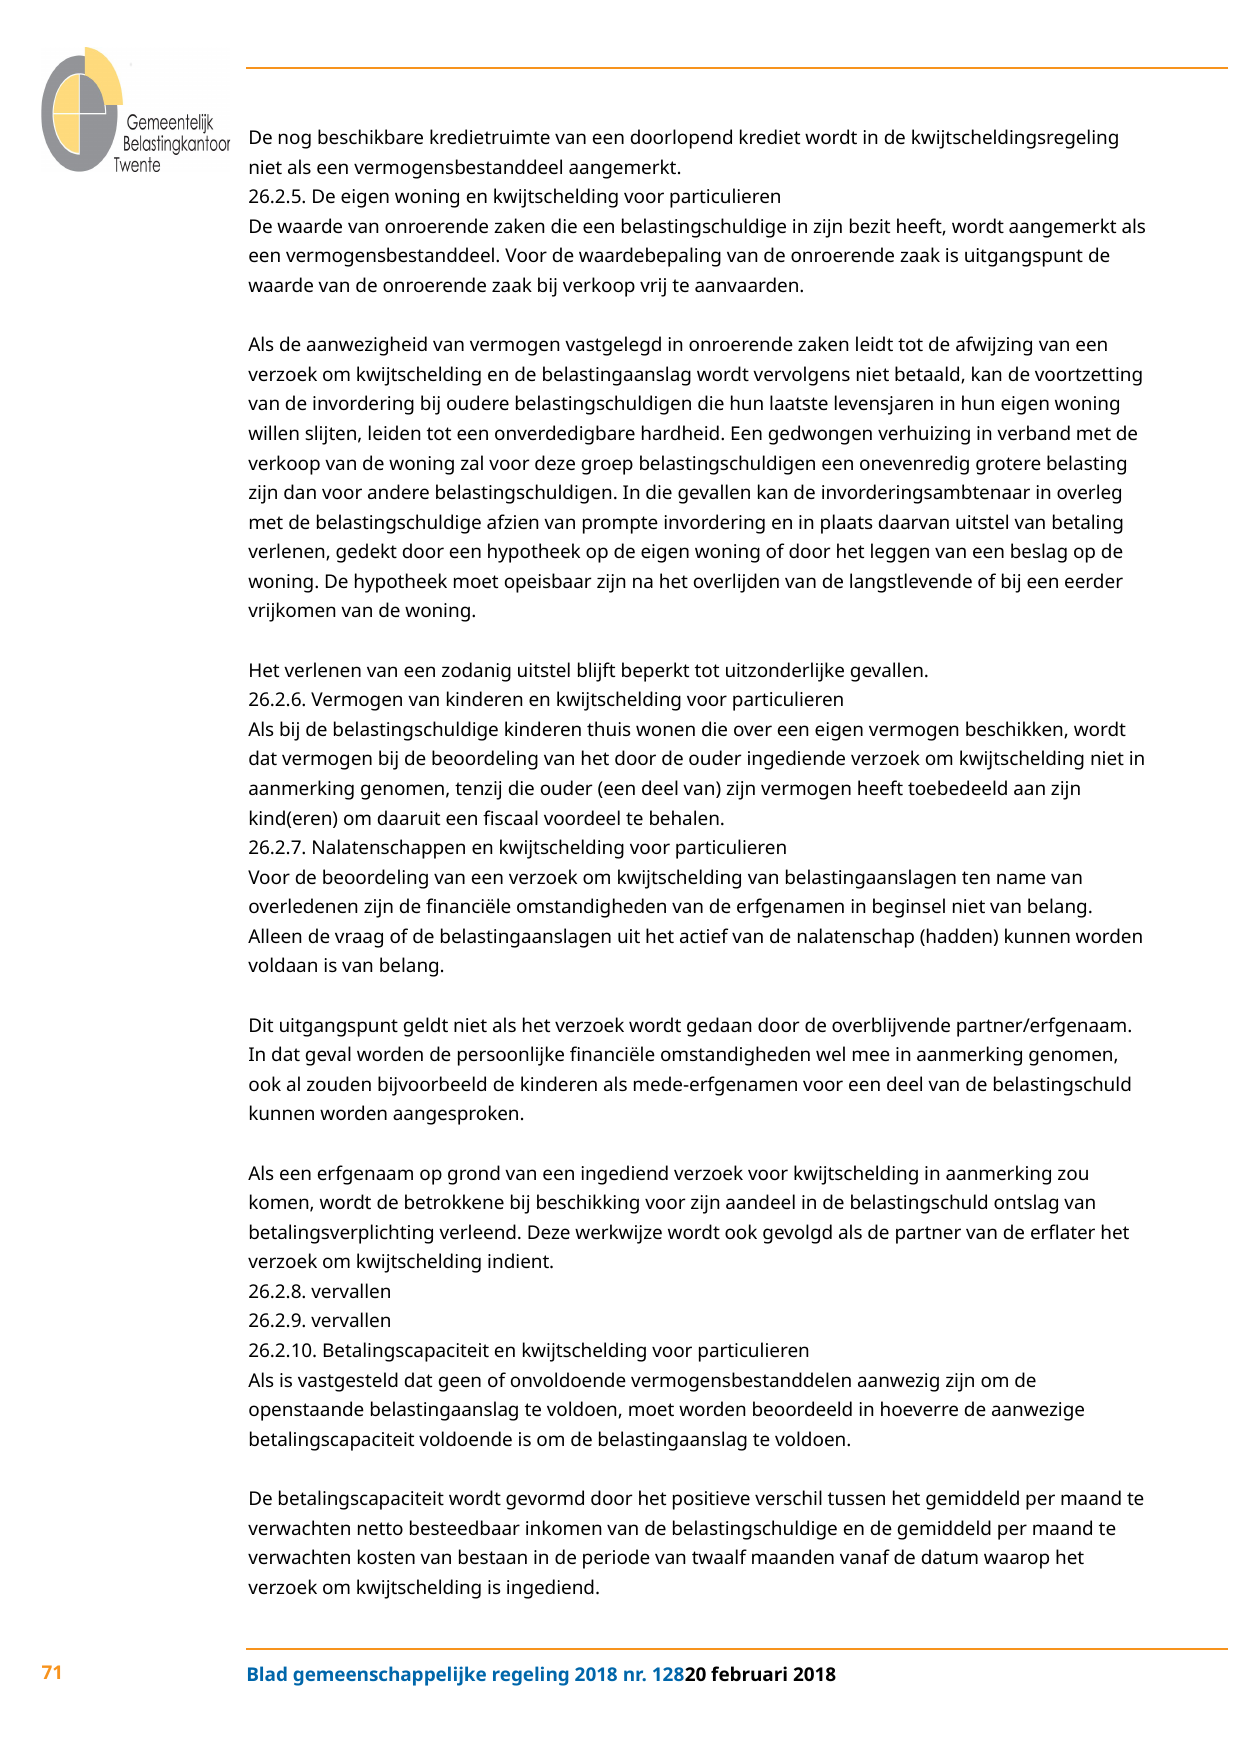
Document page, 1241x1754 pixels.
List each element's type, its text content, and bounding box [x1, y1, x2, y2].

text 26.2.5. De eigen woning en kwijtschelding voor particulieren [248, 183, 1152, 209]
text 26.2.6. Vermogen van kinderen en kwijtschelding voor particulieren [248, 686, 1152, 712]
text Het verlenen van een zodanig uitstel blijft beperkt tot uitzonderlijke gevallen. [248, 657, 1152, 683]
text Als bij de belastingschuldige kinderen thuis wonen die over een eigen vermogen beschikken, wordt dat vermogen bij de beoordeling van het door de ouder ingediende verzoek om kwijtschelding niet in aanmerking genomen, tenzij die ouder (een deel van) zijn vermogen heeft toebedeeld aan zijn kind(eren) om daaruit een fiscaal voordeel te behalen. [248, 716, 1152, 831]
text 26.2.10. Betalingscapaciteit en kwijtschelding voor particulieren [248, 1337, 1152, 1363]
text Als is vastgesteld dat geen of onvoldoende vermogensbestanddelen aanwezig zijn om de openstaande belastingaanslag te voldoen, moet worden beoordeeld in hoeverre de aanwezige betalingscapaciteit voldoende is om de belastingaanslag te voldoen. [248, 1367, 1152, 1452]
text De waarde van onroerende zaken die een belastingschuldige in zijn bezit heeft, wordt aangemerkt als een vermogensbestanddeel. Voor de waardebepaling van de onroerende zaak is uitgangspunt de waarde van de onroerende zaak bij verkoop vrij te aanvaarden. [248, 213, 1152, 298]
text Als de aanwezigheid van vermogen vastgelegd in onroerende zaken leidt tot de afwijzing van een verzoek om kwijtschelding en de belastingaanslag wordt vervolgens niet betaald, kan de voortzetting van de invordering bij oudere belastingschuldigen die hun laatste levensjaren in hun eigen woning willen slijten, leiden tot een onverdedigbare hardheid. Een gedwongen verhuizing in verband met de verkoop van de woning zal voor deze groep belastingschuldigen een onevenredig grotere belasting zijn dan voor andere belastingschuldigen. In die gevallen kan de invorderingsambtenaar in overleg met de belastingschuldige afzien van prompte invordering en in plaats daarvan uitstel van betaling verlenen, gedekt door een hypotheek op de eigen woning of door het leggen van een beslag op de woning. De hypotheek moet opeisbaar zijn na het overlijden van de langstlevende of bij een eerder vrijkomen van de woning. [248, 331, 1152, 623]
text 26.2.8. vervallen [248, 1278, 1152, 1304]
text De nog beschikbare kredietruimte van een doorlopend krediet wordt in de kwijtscheldingsregeling niet als een vermogensbestanddeel aangemerkt. [248, 124, 1152, 180]
text De betalingscapaciteit wordt gevormd door het positieve verschil tussen het gemiddeld per maand te verwachten netto besteedbaar inkomen van de belastingschuldige en de gemiddeld per maand te verwachten kosten van bestaan in de periode van twaalf maanden vanaf de datum waarop het verzoek om kwijtschelding is ingediend. [248, 1485, 1152, 1600]
text Voor de beoordeling van een verzoek om kwijtschelding van belastingaanslagen ten name van overledenen zijn de financiële omstandigheden van de erfgenamen in beginsel niet van belang. Alleen de vraag of de belastingaanslagen uit het actief van de nalatenschap (hadden) kunnen worden voldaan is van belang. [248, 864, 1152, 978]
text 26.2.9. vervallen [248, 1308, 1152, 1333]
text Dit uitgangspunt geldt niet als het verzoek wordt gedaan door de overblijvende partner/erfgenaam. In dat geval worden de persoonlijke financiële omstandigheden wel mee in aanmerking genomen, ook al zouden bijvoorbeeld de kinderen als mede-erfgenamen voor een deel van de belastingschuld kunnen worden aangesproken. [248, 1012, 1152, 1126]
text 26.2.7. Nalatenschappen en kwijtschelding voor particulieren [248, 834, 1152, 860]
text Als een erfgenaam op grond van een ingediend verzoek voor kwijtschelding in aanmerking zou komen, wordt de betrokkene bij beschikking voor zijn aandeel in de belastingschuld ontslag van betalingsverplichting verleend. Deze werkwijze wordt ook gevolgd als de partner van de erflater het verzoek om kwijtschelding indient. [248, 1160, 1152, 1274]
picture [41, 47, 231, 172]
